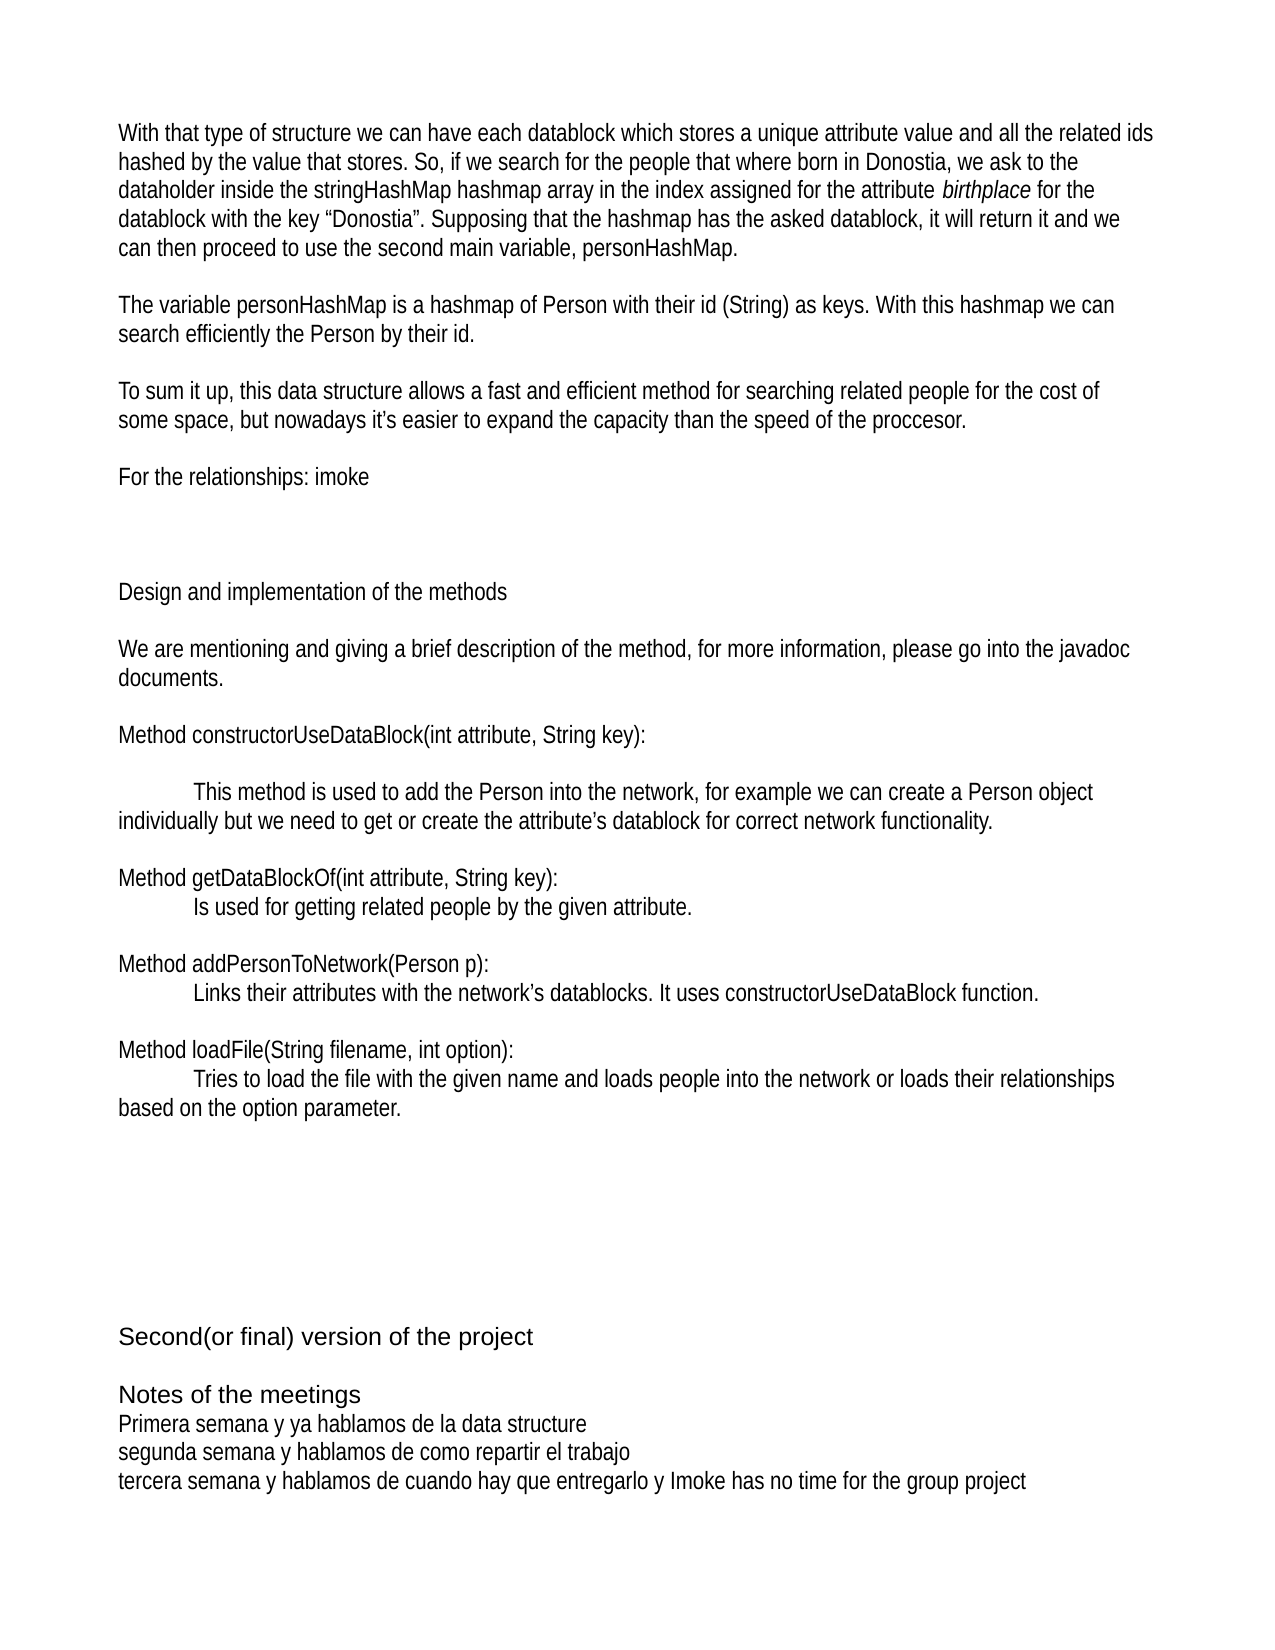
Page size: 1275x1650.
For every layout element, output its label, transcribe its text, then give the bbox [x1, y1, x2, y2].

text This method is used to add the Person into the network, for example we can create a Person object individually but we need to get or create the attribute’s datablock for correct network functionality. [118, 777, 1157, 834]
text Method loadFile(String filename, int option): [118, 1035, 1157, 1064]
text Method constructorUseDataBlock(int attribute, String key): [118, 720, 1157, 748]
text Is used for getting related people by the given attribute. [118, 892, 1157, 921]
text With that type of structure we can have each datablock which stores a unique attribute value and all the related ids hashed by the value that stores. So, if we search for the people that where born in Donostia, we ask to the dataholder inside the stringHashMap hashmap array in the index assigned for the attribute birthplace for the datablock with the key “Donostia”. Supposing that the hashmap has the asked datablock, it will return it and we can then proceed to use the second main variable, personHashMap. [118, 118, 1157, 261]
text The variable personHashMap is a hashmap of Person with their id (String) as keys. With this hashmap we can search efficiently the Person by their id. [118, 290, 1157, 347]
text Primera semana y ya hablamos de la data structure [118, 1409, 1157, 1437]
text Design and implementation of the methods [118, 577, 1157, 605]
text For the relationships: imoke [118, 462, 1157, 491]
text To sum it up, this data structure allows a fast and efficient method for searching related people for the cost of some space, but nowadays it’s easier to expand the capacity than the speed of the proccesor. [118, 376, 1157, 433]
text Second(or final) version of the project [118, 1322, 1157, 1351]
text We are mentioning and giving a brief description of the method, for more information, please go into the javadoc documents. [118, 634, 1157, 691]
text Method getDataBlockOf(int attribute, String key): [118, 863, 1157, 892]
text Notes of the meetings [118, 1380, 1157, 1409]
text Links their attributes with the network’s datablocks. It uses constructorUseDataBlock function. [118, 978, 1157, 1007]
text segunda semana y hablamos de como repartir el trabajo [118, 1437, 1157, 1466]
text tercera semana y hablamos de cuando hay que entregarlo y Imoke has no time for the group project [118, 1466, 1157, 1494]
text Method addPersonToNetwork(Person p): [118, 949, 1157, 978]
text Tries to load the file with the given name and loads people into the network or loads their relationships based on the option parameter. [118, 1064, 1157, 1121]
